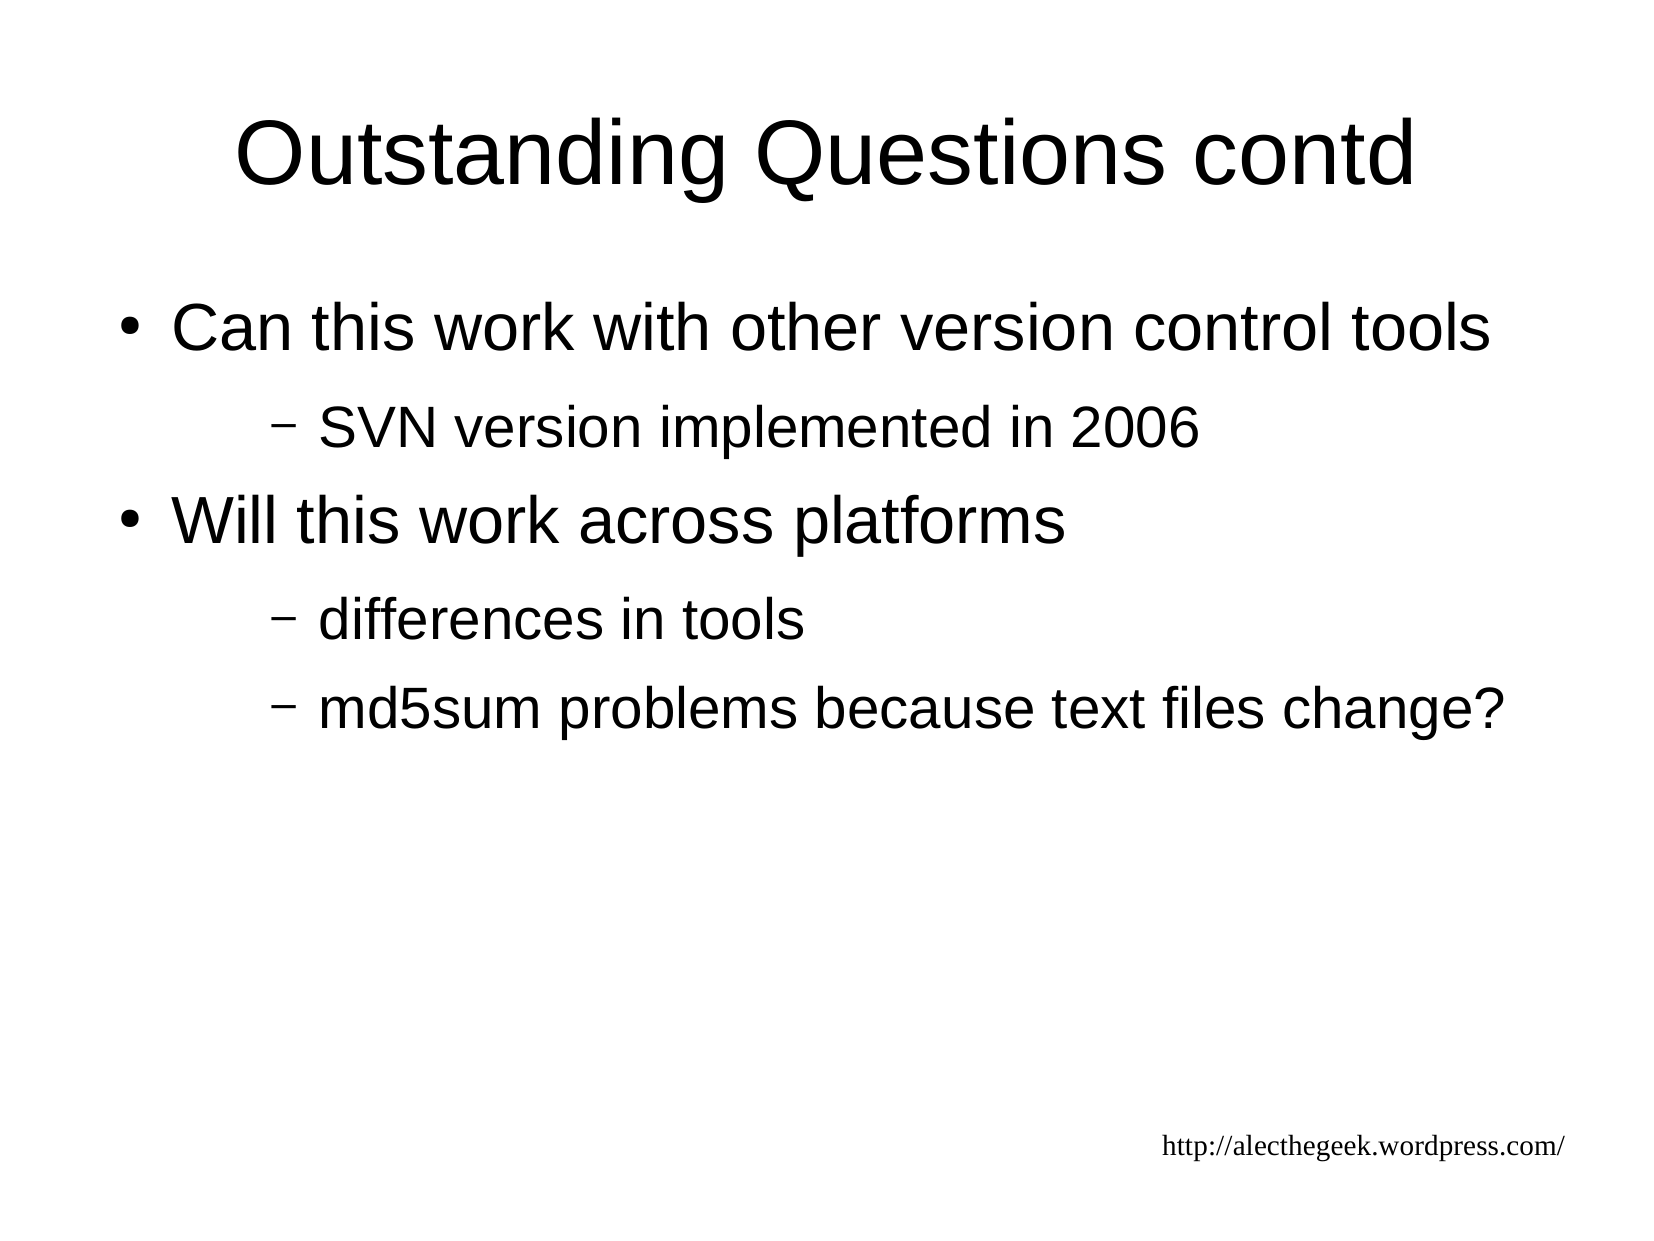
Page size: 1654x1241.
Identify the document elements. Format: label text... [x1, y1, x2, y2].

title Outstanding Questions contd [82, 49, 1571, 257]
list Can this work with other version control tools SVN version implemented in 2006 Will this work across platforms differences in tools md5sum problems because text files change? [82, 290, 1571, 1109]
